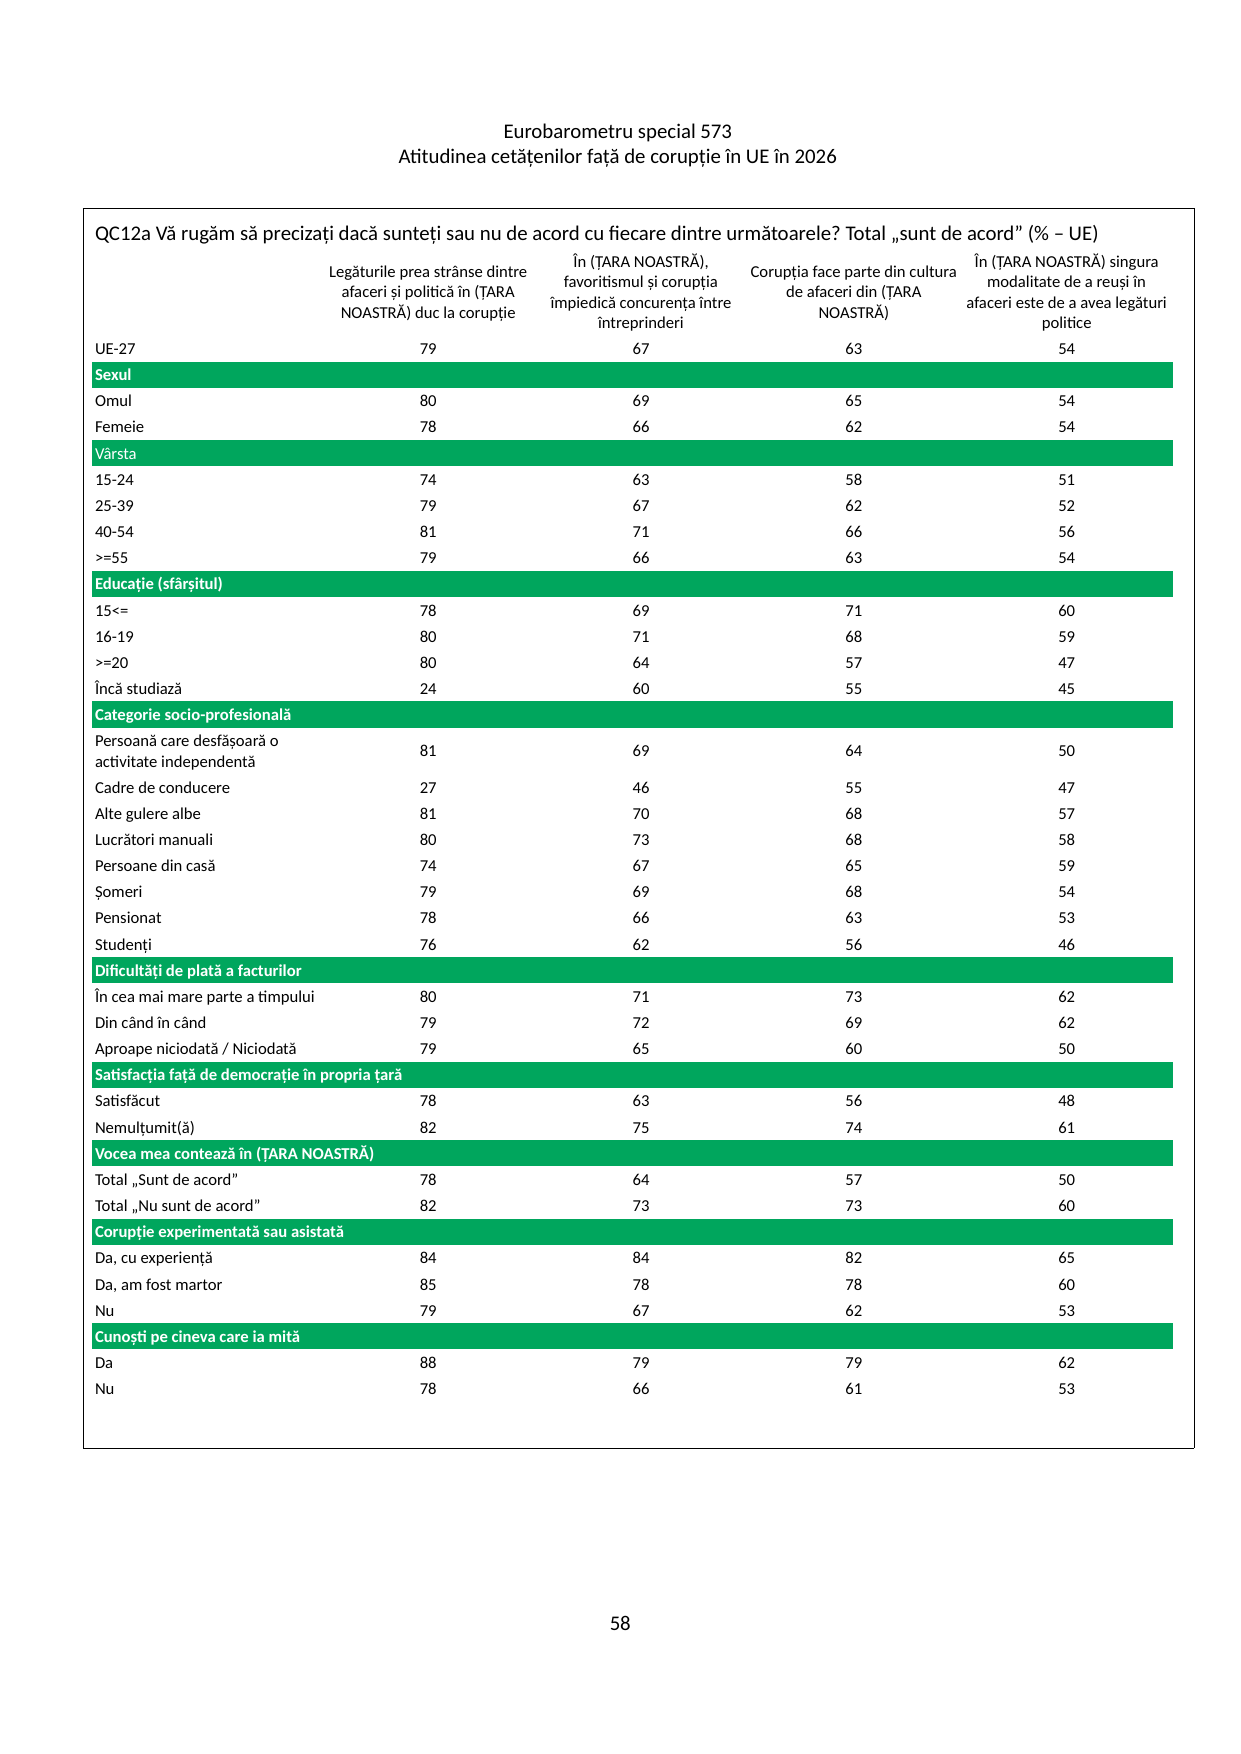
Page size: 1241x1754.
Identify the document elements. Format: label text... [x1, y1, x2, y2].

table_cell 48 [960, 1088, 1173, 1114]
table_cell 80 [322, 623, 534, 649]
table_cell Studenți [92, 931, 322, 957]
table_cell 78 [747, 1271, 960, 1297]
table_cell Vocea mea contează în (ȚARA NOASTRĂ) [92, 1140, 1173, 1166]
table_cell 68 [747, 879, 960, 905]
table_cell 15<= [92, 597, 322, 623]
table_header QC12a Vă rugăm să precizați dacă sunteți sau nu de acord cu fiecare dintre următoarele? Total „sunt de acord” (% – UE) [92, 217, 1173, 248]
table_cell >=55 [92, 545, 322, 571]
table_cell >=20 [92, 649, 322, 675]
table_cell 24 [322, 675, 534, 701]
table_cell 58 [747, 466, 960, 492]
table_cell 71 [534, 519, 747, 544]
table_cell 68 [747, 826, 960, 852]
table_cell 80 [322, 388, 534, 414]
table_cell 78 [322, 597, 534, 623]
table_cell Șomeri [92, 879, 322, 905]
table_cell 79 [322, 545, 534, 571]
table_cell 84 [322, 1245, 534, 1271]
table_cell 52 [960, 492, 1173, 518]
table_cell Total „Nu sunt de acord” [92, 1193, 322, 1218]
table_cell Omul [92, 388, 322, 414]
table_cell 46 [960, 931, 1173, 957]
table_cell 71 [534, 983, 747, 1009]
table_cell 67 [534, 492, 747, 518]
table_cell 78 [322, 1166, 534, 1192]
table_cell Pensionat [92, 905, 322, 931]
table_cell Nemulțumit(ă) [92, 1114, 322, 1140]
table_cell 75 [534, 1114, 747, 1140]
table_cell 65 [747, 388, 960, 414]
table_cell 60 [960, 1271, 1173, 1297]
table_cell 79 [322, 1036, 534, 1062]
table_cell 50 [960, 1036, 1173, 1062]
table_cell 63 [747, 335, 960, 362]
table_cell 47 [960, 774, 1173, 800]
table_cell Categorie socio-profesională [92, 701, 1173, 728]
table_cell 64 [534, 1166, 747, 1192]
table_cell 67 [534, 853, 747, 879]
table_cell 63 [747, 545, 960, 571]
table_cell 66 [534, 545, 747, 571]
table_cell 63 [534, 1088, 747, 1114]
table_cell 15-24 [92, 466, 322, 492]
table_cell 60 [960, 597, 1173, 623]
table_cell 66 [534, 414, 747, 440]
table_cell 65 [960, 1245, 1173, 1271]
table_cell Sexul [92, 362, 1173, 388]
table_cell Cunoști pe cineva care ia mită [92, 1323, 1173, 1349]
table_cell În cea mai mare parte a timpului [92, 983, 322, 1009]
table_cell 54 [960, 335, 1173, 362]
table_cell 79 [322, 1009, 534, 1036]
table_cell 61 [960, 1114, 1173, 1140]
table_cell 69 [534, 388, 747, 414]
table_cell 70 [534, 800, 747, 826]
table_cell 68 [747, 800, 960, 826]
table_cell 73 [747, 1193, 960, 1218]
table_cell [92, 248, 322, 335]
table_cell 79 [747, 1349, 960, 1375]
table_cell 66 [534, 905, 747, 931]
table_cell 64 [534, 649, 747, 675]
table_cell 54 [960, 879, 1173, 905]
table_cell 66 [534, 1375, 747, 1402]
table_cell 79 [322, 879, 534, 905]
table_cell Da [92, 1349, 322, 1375]
table_cell 74 [322, 853, 534, 879]
table_cell 80 [322, 826, 534, 852]
table_cell 78 [322, 905, 534, 931]
table_cell Nu [92, 1297, 322, 1323]
table_cell 78 [322, 414, 534, 440]
table_cell 64 [747, 728, 960, 774]
table_cell 79 [322, 1297, 534, 1323]
table_cell 73 [747, 983, 960, 1009]
table_cell 67 [534, 335, 747, 362]
table_cell 80 [322, 649, 534, 675]
table_cell 66 [747, 519, 960, 544]
table_cell 53 [960, 1297, 1173, 1323]
table_cell 55 [747, 675, 960, 701]
table_cell 25-39 [92, 492, 322, 518]
table_cell 62 [747, 414, 960, 440]
table_cell 76 [322, 931, 534, 957]
table_cell Încă studiază [92, 675, 322, 701]
table_cell 69 [534, 597, 747, 623]
table_cell 73 [534, 1193, 747, 1218]
table_cell 62 [534, 931, 747, 957]
table_cell 63 [747, 905, 960, 931]
table_cell 55 [747, 774, 960, 800]
table_cell 79 [534, 1349, 747, 1375]
table_cell Da, am fost martor [92, 1271, 322, 1297]
table_cell 82 [322, 1193, 534, 1218]
table_cell 53 [960, 1375, 1173, 1402]
table_cell 27 [322, 774, 534, 800]
table_cell 65 [534, 1036, 747, 1062]
table_cell 78 [322, 1088, 534, 1114]
table_cell 81 [322, 800, 534, 826]
table_cell 69 [534, 728, 747, 774]
table_cell 60 [960, 1193, 1173, 1218]
table_cell 80 [322, 983, 534, 1009]
table_cell În (ȚARA NOASTRĂ) singura modalitate de a reuși în afaceri este de a avea legături politice [960, 248, 1173, 335]
table_cell 47 [960, 649, 1173, 675]
table_cell Corupție experimentată sau asistată [92, 1219, 1173, 1245]
table_cell 59 [960, 623, 1173, 649]
table_cell 56 [747, 931, 960, 957]
table_cell 62 [960, 1009, 1173, 1036]
table_cell Aproape niciodată / Niciodată [92, 1036, 322, 1062]
table_cell Legăturile prea strânse dintre afaceri și politică în (ȚARA NOASTRĂ) duc la corupție [322, 248, 534, 335]
table_cell 81 [322, 519, 534, 544]
table_cell 61 [747, 1375, 960, 1402]
table_cell 71 [534, 623, 747, 649]
table_cell 84 [534, 1245, 747, 1271]
table_cell 58 [960, 826, 1173, 852]
table_cell 68 [747, 623, 960, 649]
table_cell 69 [747, 1009, 960, 1036]
table_cell 79 [322, 492, 534, 518]
table_cell Persoană care desfășoară o activitate independentă [92, 728, 322, 774]
table_cell 60 [747, 1036, 960, 1062]
table_cell 46 [534, 774, 747, 800]
table_cell 57 [747, 649, 960, 675]
table_cell Persoane din casă [92, 853, 322, 879]
table_cell 54 [960, 414, 1173, 440]
table_cell 57 [960, 800, 1173, 826]
table_cell 73 [534, 826, 747, 852]
table_cell Total „Sunt de acord” [92, 1166, 322, 1192]
table_cell 50 [960, 728, 1173, 774]
table_cell 71 [747, 597, 960, 623]
table_cell 53 [960, 905, 1173, 931]
table_cell 62 [747, 1297, 960, 1323]
table_cell 62 [747, 492, 960, 518]
table_cell 59 [960, 853, 1173, 879]
table_cell Nu [92, 1375, 322, 1402]
table_cell 54 [960, 388, 1173, 414]
table_cell 82 [322, 1114, 534, 1140]
table_cell Satisfăcut [92, 1088, 322, 1114]
table_cell Educație (sfârșitul) [92, 571, 1173, 597]
table_cell Satisfacția față de democrație în propria țară [92, 1062, 1173, 1088]
table_cell 85 [322, 1271, 534, 1297]
table_cell 69 [534, 879, 747, 905]
table_cell 79 [322, 335, 534, 362]
table_cell 81 [322, 728, 534, 774]
table_cell 51 [960, 466, 1173, 492]
table_cell 67 [534, 1297, 747, 1323]
table_cell 88 [322, 1349, 534, 1375]
table_cell Femeie [92, 414, 322, 440]
table_cell 82 [747, 1245, 960, 1271]
table_cell 62 [960, 983, 1173, 1009]
table_cell Vârsta [92, 440, 1173, 466]
table_cell 56 [960, 519, 1173, 544]
table_cell Alte gulere albe [92, 800, 322, 826]
table_cell 78 [534, 1271, 747, 1297]
table_cell 74 [322, 466, 534, 492]
table_cell 16-19 [92, 623, 322, 649]
table_cell 72 [534, 1009, 747, 1036]
table_cell Din când în când [92, 1009, 322, 1036]
table_cell 78 [322, 1375, 534, 1402]
table_cell În (ȚARA NOASTRĂ), favoritismul și corupția împiedică concurența între întreprinderi [534, 248, 747, 335]
table_cell 74 [747, 1114, 960, 1140]
table_cell 62 [960, 1349, 1173, 1375]
table_cell 63 [534, 466, 747, 492]
table_cell Corupția face parte din cultura de afaceri din (ȚARA NOASTRĂ) [747, 248, 960, 335]
table_cell 40-54 [92, 519, 322, 544]
table_cell Cadre de conducere [92, 774, 322, 800]
table_cell 65 [747, 853, 960, 879]
table_cell 50 [960, 1166, 1173, 1192]
table_cell Lucrători manuali [92, 826, 322, 852]
table_cell Dificultăți de plată a facturilor [92, 957, 1173, 983]
table_cell 60 [534, 675, 747, 701]
table_cell 56 [747, 1088, 960, 1114]
table_cell 45 [960, 675, 1173, 701]
table_cell 54 [960, 545, 1173, 571]
table_cell 57 [747, 1166, 960, 1192]
table_cell UE-27 [92, 335, 322, 362]
table_cell Da, cu experiență [92, 1245, 322, 1271]
